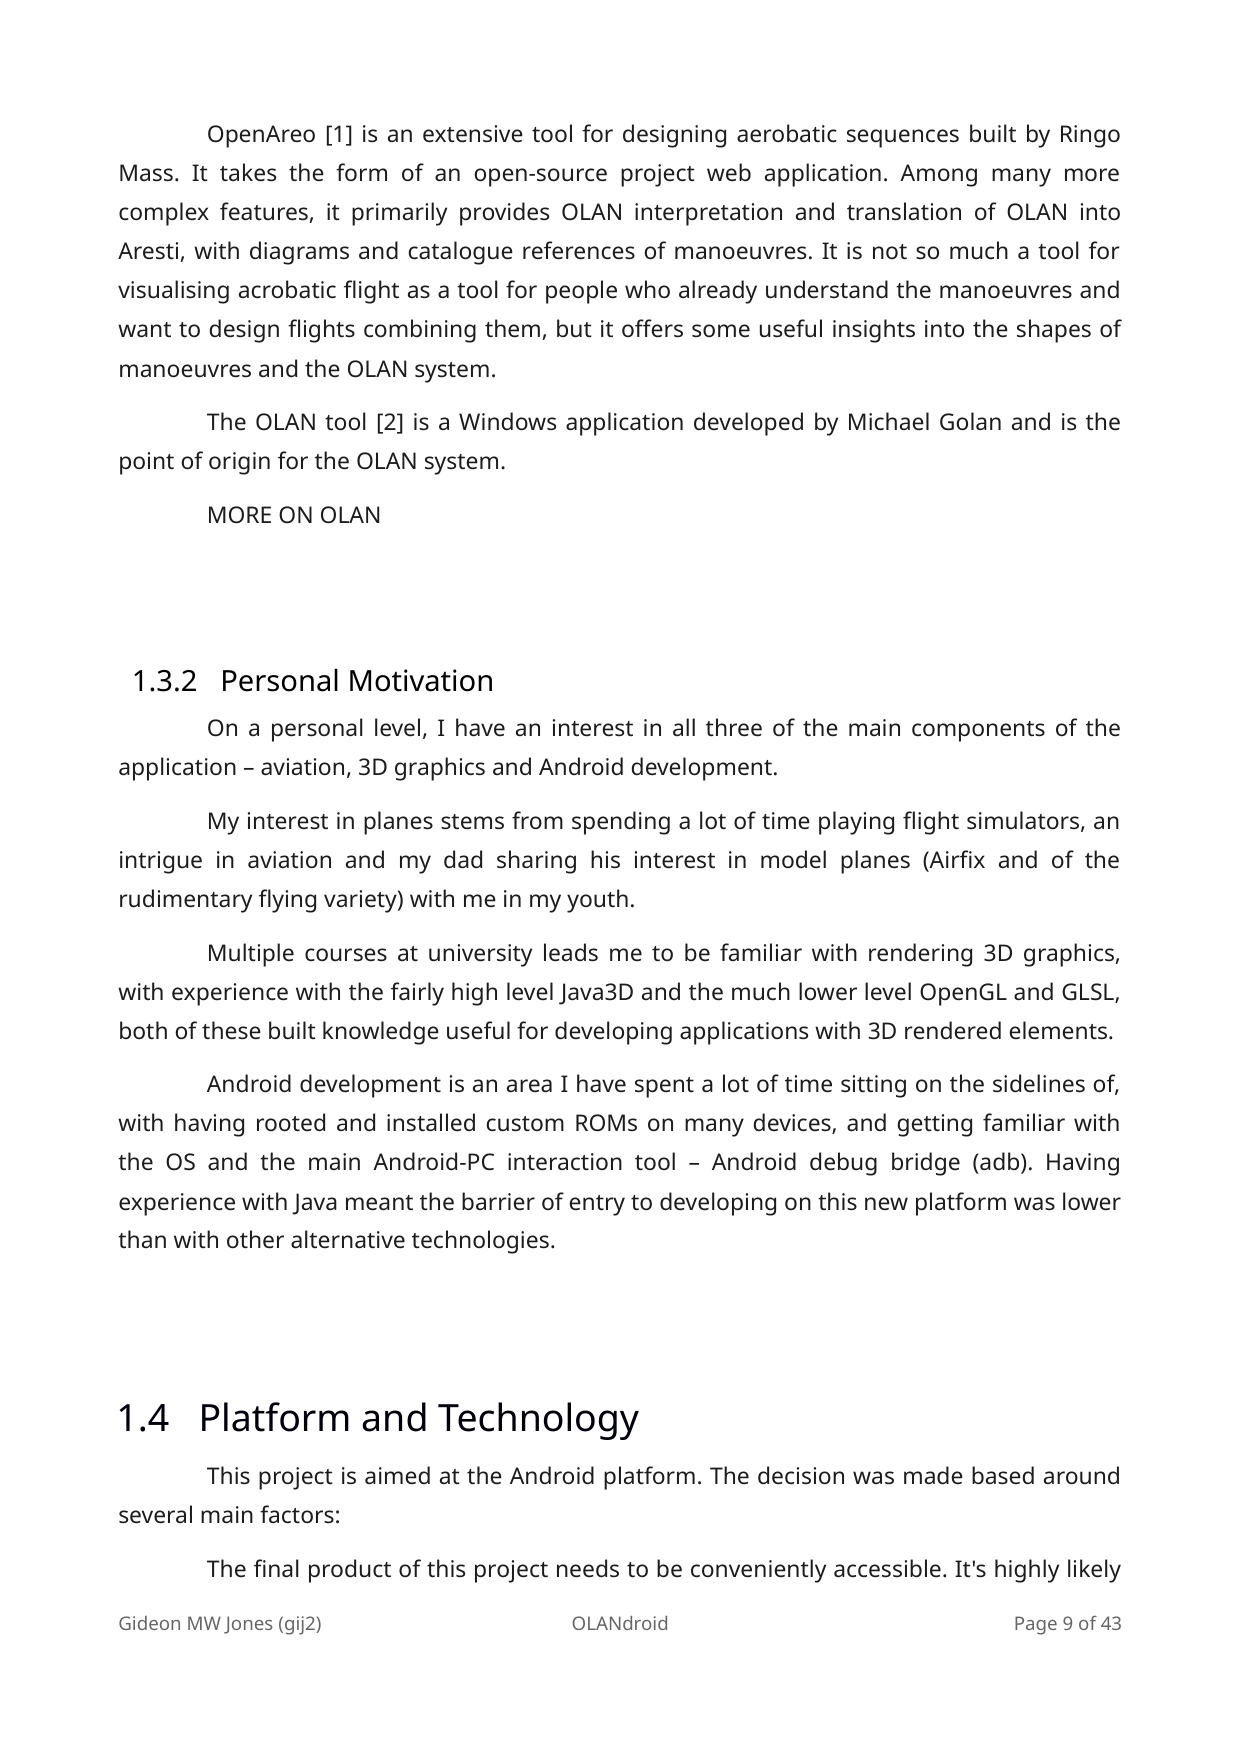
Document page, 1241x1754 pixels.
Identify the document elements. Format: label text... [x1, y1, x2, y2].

text The final product of this project needs to be conveniently accessible. It's highly likely [118, 1553, 1122, 1584]
text On a personal level, I have an interest in all three of the main components of the application – aviation, 3D graphics and Android development. [118, 712, 1122, 782]
text Android development is an area I have spent a lot of time sitting on the sidelines of, with having rooted and installed custom ROMs on many devices, and getting familiar with the OS and the main Android-PC interaction tool – Android debug bridge (adb). Having experience with Java meant the barrier of entry to developing on this new platform was lower than with other alternative technologies. [118, 1068, 1122, 1256]
text This project is aimed at the Android platform. The decision was made based around several main factors: [118, 1460, 1122, 1531]
subtitle Platform and Technology [106, 1391, 1122, 1442]
text OpenAreo [1] is an extensive tool for designing aerobatic sequences built by Ringo Mass. It takes the form of an open-source project web application. Among many more complex features, it primarily provides OLAN interpretation and translation of OLAN into Aresti, with diagrams and catalogue references of manoeuvres. It is not so much a tool for visualising acrobatic flight as a tool for people who already understand the manoeuvres and want to design flights combining them, but it offers some useful insights into the shapes of manoeuvres and the OLAN system. [118, 118, 1122, 384]
text MORE ON OLAN [118, 499, 1122, 530]
text My interest in planes stems from spending a lot of time playing flight simulators, an intrigue in aviation and my dad sharing his interest in model planes (Airfix and of the rudimentary flying variety) with me in my youth. [118, 805, 1122, 914]
text The OLAN tool [2] is a Windows application developed by Michael Golan and is the point of origin for the OLAN system. [118, 406, 1122, 476]
text Multiple courses at university leads me to be familiar with rendering 3D graphics, with experience with the fairly high level Java3D and the much lower level OpenGL and GLSL, both of these built knowledge useful for developing applications with 3D rendered elements. [118, 936, 1122, 1046]
subtitle Personal Motivation [124, 660, 1122, 699]
